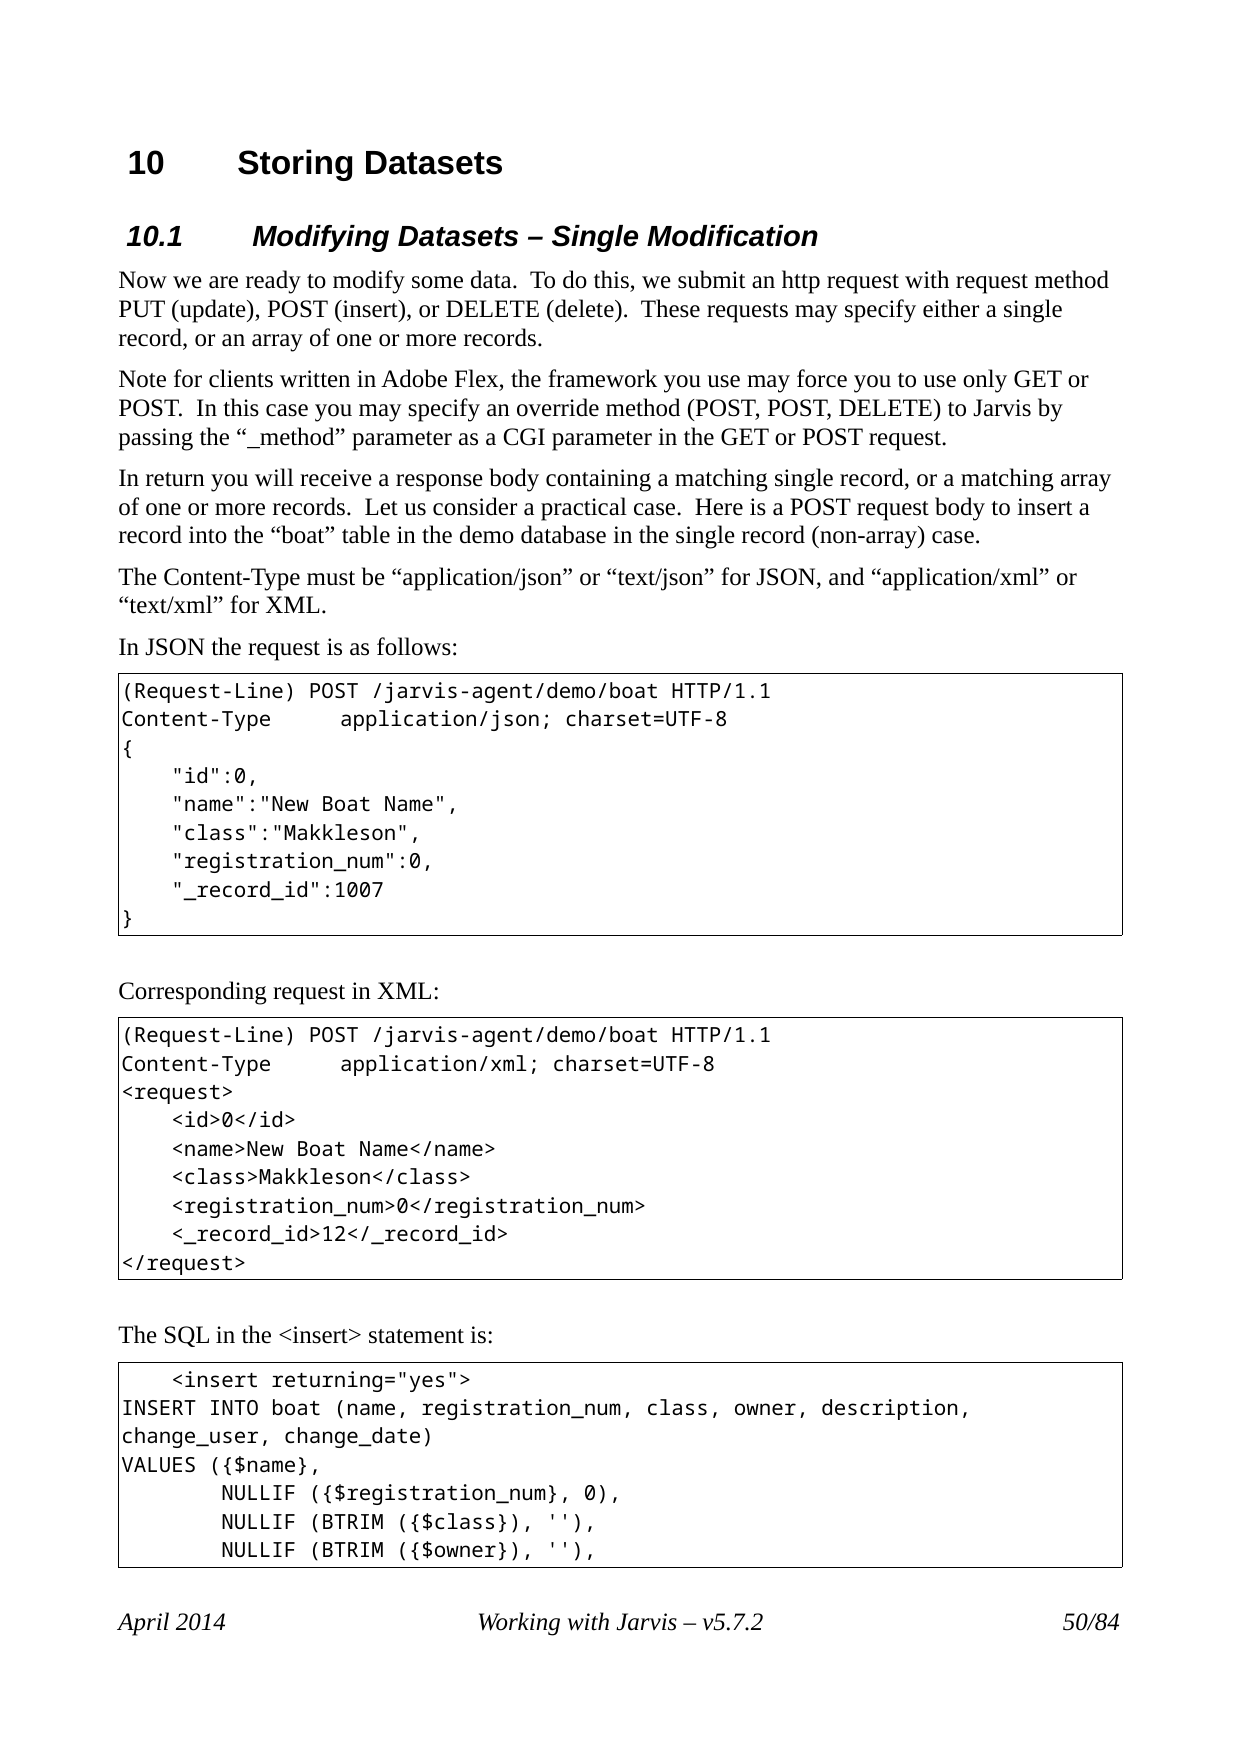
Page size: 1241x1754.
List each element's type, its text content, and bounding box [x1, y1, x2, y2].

text <class>Makkleson</class> [119, 1159, 1122, 1188]
text In JSON the request is as follows: [118, 632, 1122, 660]
text Note for clients written in Adobe Flex, the framework you use may force you to use only GET or POST. In this case you may specify an override method (POST, POST, DELETE) to Jarvis by passing the “_method” parameter as a CGI parameter in the GET or POST request. [118, 364, 1122, 450]
subtitle Modifying Datasets – Single Modification [118, 219, 1122, 253]
text The SQL in the <insert> statement is: [118, 1321, 1122, 1349]
text <request> [119, 1074, 1122, 1103]
text "registration_num":0, "_record_id":1007 } [119, 843, 1122, 935]
text VALUES ({$name}, [119, 1447, 1122, 1476]
text (Request-Line) POST /jarvis-agent/demo/boat HTTP/1.1 [119, 1018, 1122, 1046]
text In return you will receive a response body containing a matching single record, or a matching array of one or more records. Let us consider a practical case. Here is a POST request body to insert a record into the “boat” table in the demo database in the single record (non-array) case. [118, 463, 1122, 549]
text <_record_id>12</_record_id> [119, 1216, 1122, 1245]
text The Content-Type must be “application/json” or “text/json” for JSON, and “application/xml” or “text/xml” for XML. [118, 562, 1122, 619]
text <name>New Boat Name</name> [119, 1131, 1122, 1159]
text Now we are ready to modify some data. To do this, we submit an http request with request method PUT (update), POST (insert), or DELETE (delete). These requests may specify either a single record, or an array of one or more records. [118, 265, 1122, 352]
text { [119, 730, 1122, 758]
text Content-Type application/xml; charset=UTF-8 [119, 1046, 1122, 1074]
text <registration_num>0</registration_num> [119, 1188, 1122, 1216]
text "class":"Makkleson", [119, 815, 1122, 843]
text </request> [119, 1245, 1122, 1279]
text "name":"New Boat Name", [119, 787, 1122, 815]
text NULLIF (BTRIM ({$class}), ''), [119, 1504, 1122, 1532]
text "id":0, [119, 758, 1122, 787]
text INSERT INTO boat (name, registration_num, class, owner, description, change_user, change_date) [119, 1390, 1122, 1447]
text NULLIF ({$registration_num}, 0), [119, 1476, 1122, 1504]
text Content-Type application/json; charset=UTF-8 [119, 701, 1122, 730]
text NULLIF (BTRIM ({$owner}), ''), [119, 1532, 1122, 1567]
text Corresponding request in XML: [118, 976, 1122, 1005]
subtitle Storing Datasets [118, 143, 1122, 182]
text <insert returning="yes"> [119, 1363, 1122, 1390]
text <id>0</id> [119, 1103, 1122, 1131]
text (Request-Line) POST /jarvis-agent/demo/boat HTTP/1.1 [119, 674, 1122, 701]
